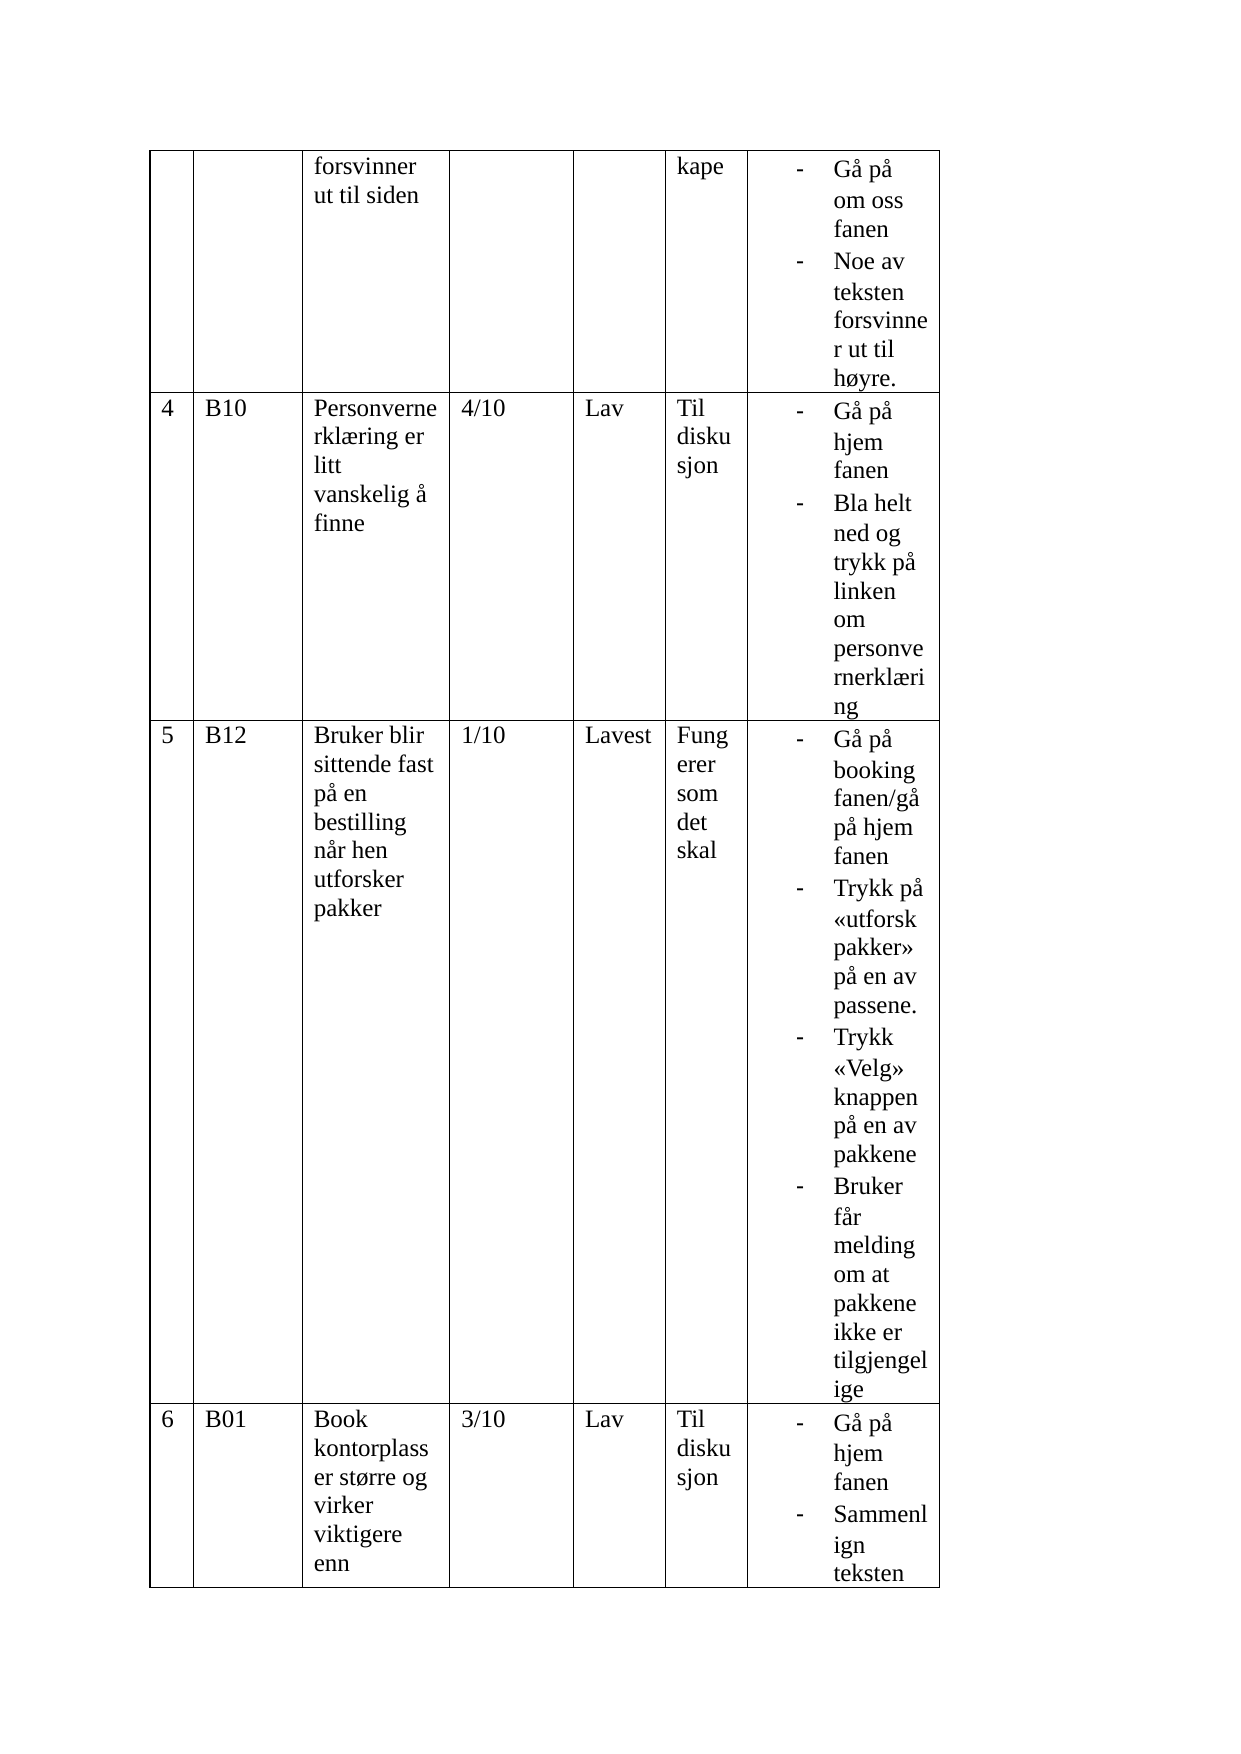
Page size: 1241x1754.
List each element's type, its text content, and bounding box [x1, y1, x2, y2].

table_cell B12 [194, 721, 302, 1403]
table_cell Gå på hjem fanen Sammenlign teksten [748, 1404, 939, 1587]
table_cell [151, 151, 193, 392]
table_cell 6 [151, 1404, 193, 1587]
table_cell Gå på hjem fanen Bla helt ned og trykk på linken om personvernerklæring [748, 393, 939, 719]
table_cell Lav [574, 393, 665, 719]
table_cell B10 [194, 393, 302, 719]
table_cell 3/10 [450, 1404, 573, 1587]
table_cell Personvernerklæring er litt vanskelig å finne [303, 393, 449, 719]
table_cell [450, 151, 573, 392]
table_cell Bruker blir sittende fast på en bestilling når hen utforsker pakker [303, 721, 449, 1403]
table_cell Gå på booking fanen/gå på hjem fanen Trykk på «utforsk pakker» på en av passene. Trykk «Velg» knappen på en av pakkene Bruker får melding om at pakkene ikke er tilgjengelige [748, 721, 939, 1403]
table_cell 4/10 [450, 393, 573, 719]
table_cell Fungerer som det skal [666, 721, 747, 1403]
table_cell 5 [151, 721, 193, 1403]
table_cell Gå på om oss fanen Noe av teksten forsvinner ut til høyre. [748, 151, 939, 392]
table_cell Til diskusjon [666, 393, 747, 719]
table_cell kape [666, 151, 747, 392]
table_cell 4 [151, 393, 193, 719]
table_cell Lavest [574, 721, 665, 1403]
table_cell Til diskusjon [666, 1404, 747, 1587]
table_cell 1/10 [450, 721, 573, 1403]
table_cell [194, 151, 302, 392]
table_cell forsvinner ut til siden [303, 151, 449, 392]
table_cell Lav [574, 1404, 665, 1587]
table_cell B01 [194, 1404, 302, 1587]
table_cell Book kontorplass er større og virker viktigere enn [303, 1404, 449, 1587]
table_cell [574, 151, 665, 392]
